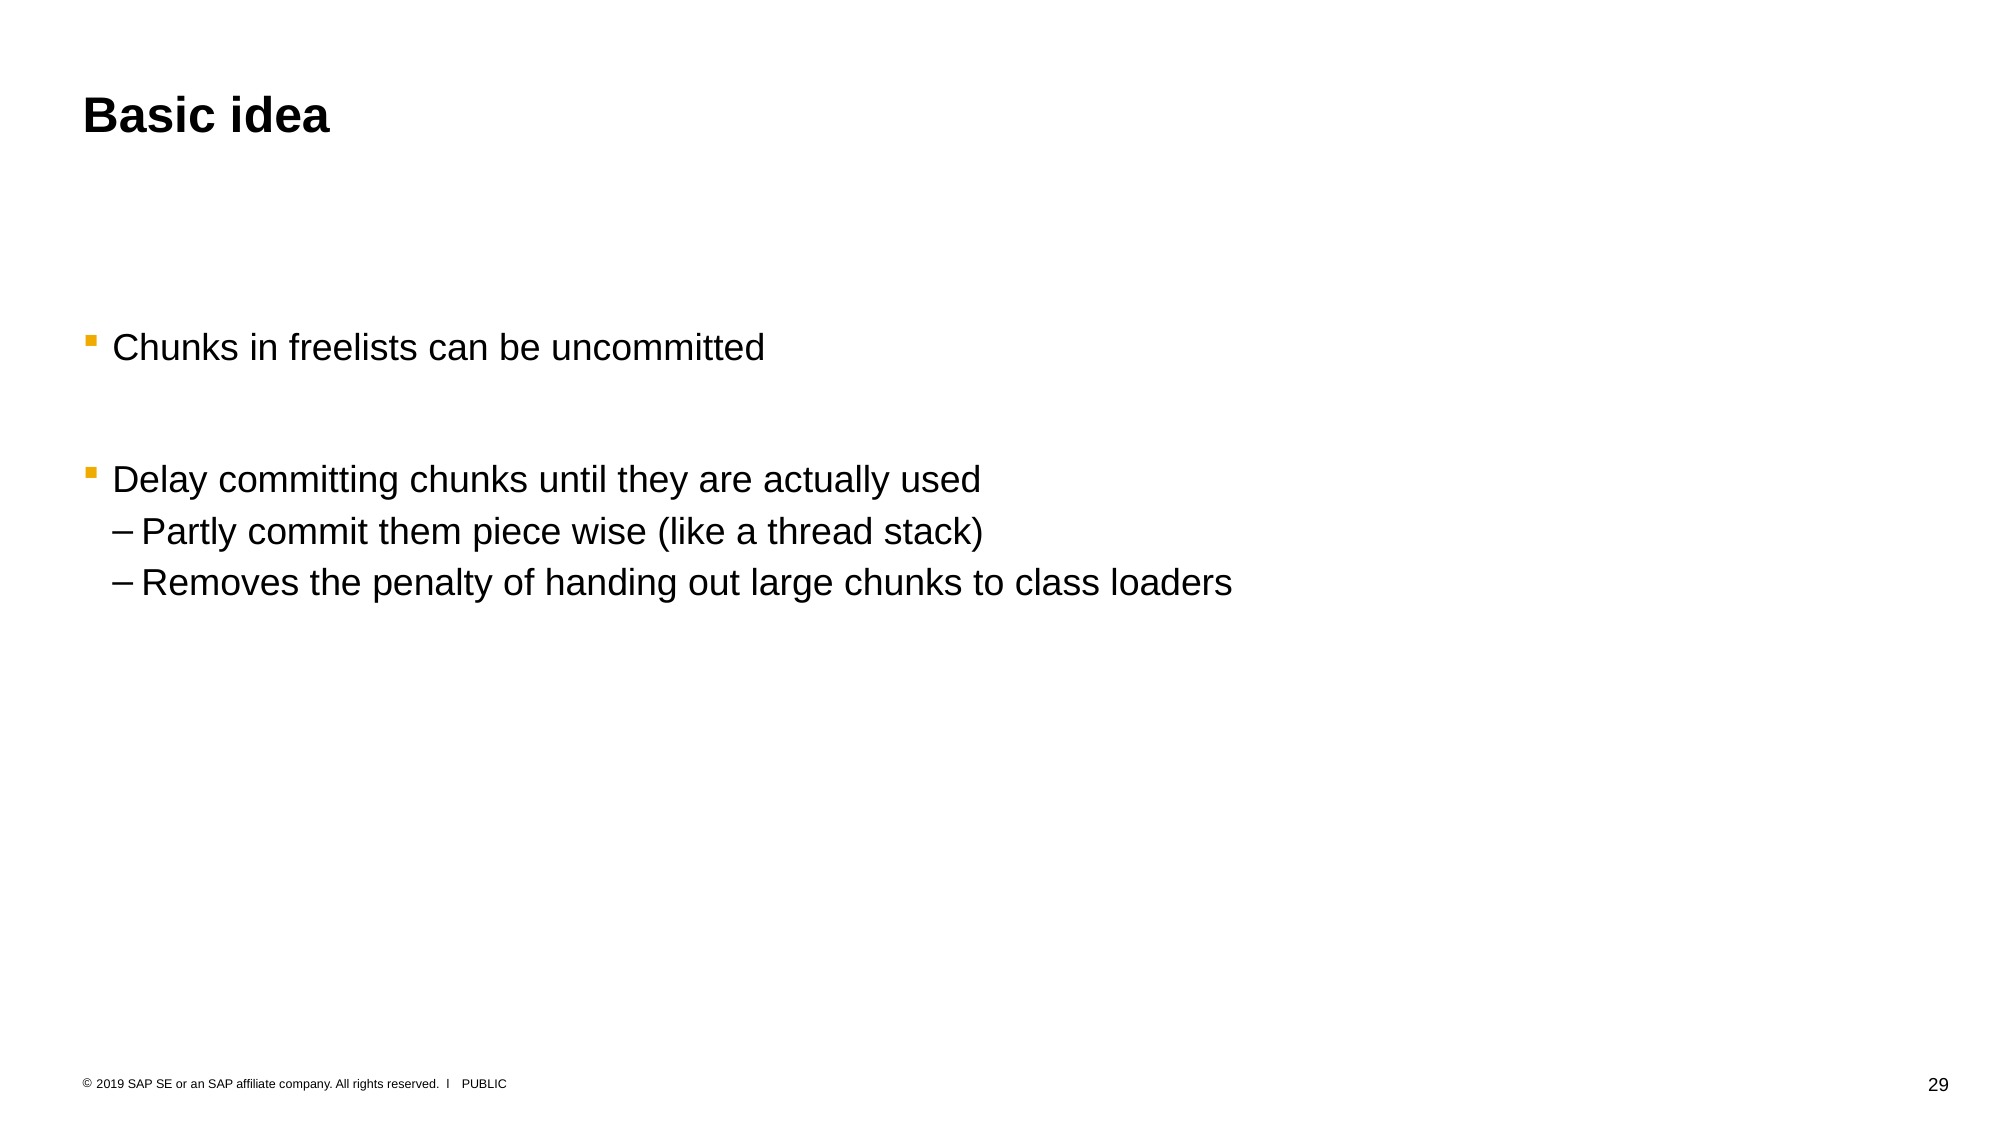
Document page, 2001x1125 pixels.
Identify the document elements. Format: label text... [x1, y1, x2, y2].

title Basic idea [82, 82, 1918, 144]
list Chunks in freelists can be uncommitted Delay committing chunks until they are actually used Partly commit them piece wise (like a thread stack) Removes the penalty of handing out large chunks to class loaders [82, 265, 1918, 1040]
